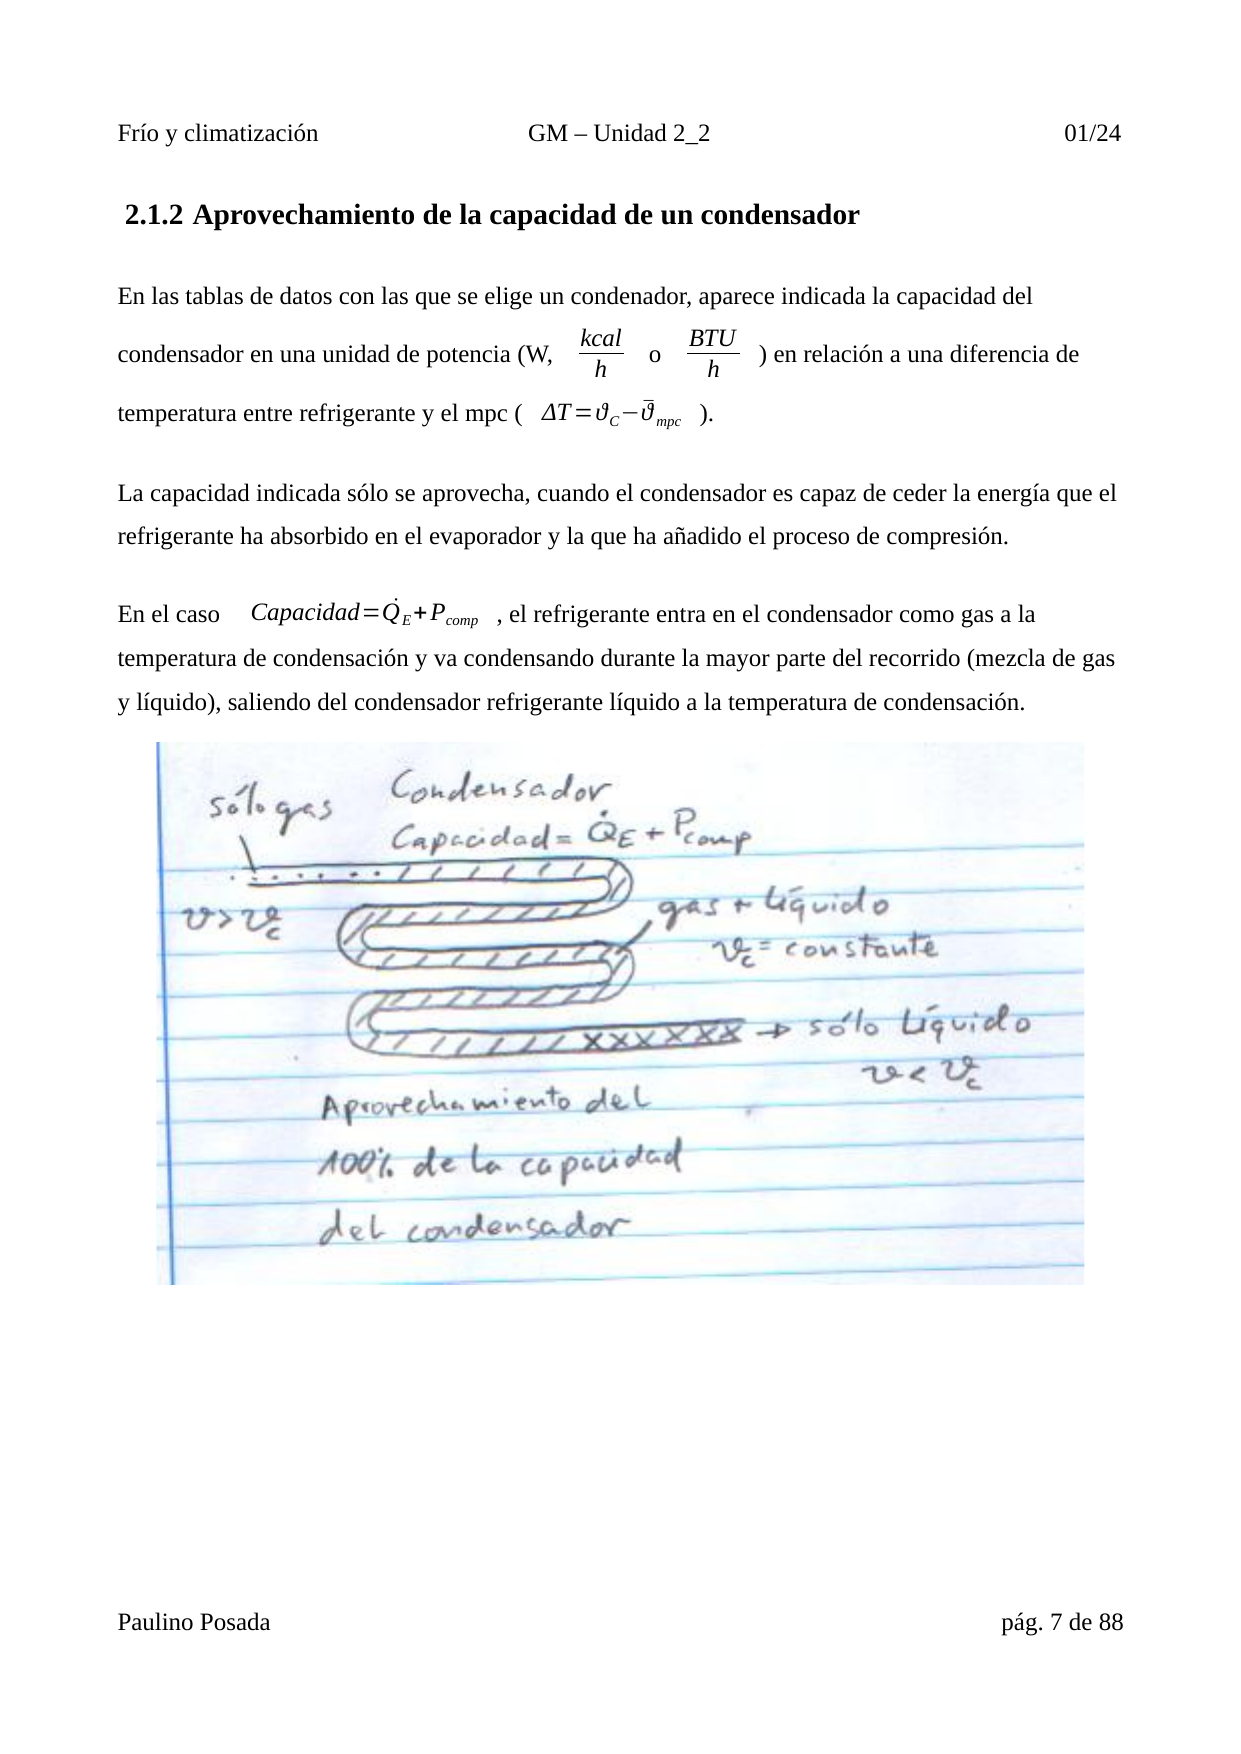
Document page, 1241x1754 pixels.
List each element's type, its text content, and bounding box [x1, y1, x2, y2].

text En el caso , el refrigerante entra en el condensador como gas a la temperatura de condensación y va condensando durante la mayor parte del recorrido (mezcla de gas y líquido), saliendo del condensador refrigerante líquido a la temperatura de condensación. [117, 597, 1123, 715]
subtitle Aprovechamiento de la capacidad de un condensador [117, 197, 1123, 231]
text En las tablas de datos con las que se elige un condenador, aparece indicada la capacidad del condensador en una unidad de potencia (W, o ) en relación a una diferencia de temperatura entre refrigerante y el mpc (). [117, 281, 1123, 430]
picture [156, 742, 1085, 1285]
text La capacidad indicada sólo se aprovecha, cuando el condensador es capaz de ceder la energía que el refrigerante ha absorbido en el evaporador y la que ha añadido el proceso de compresión. [117, 478, 1123, 549]
